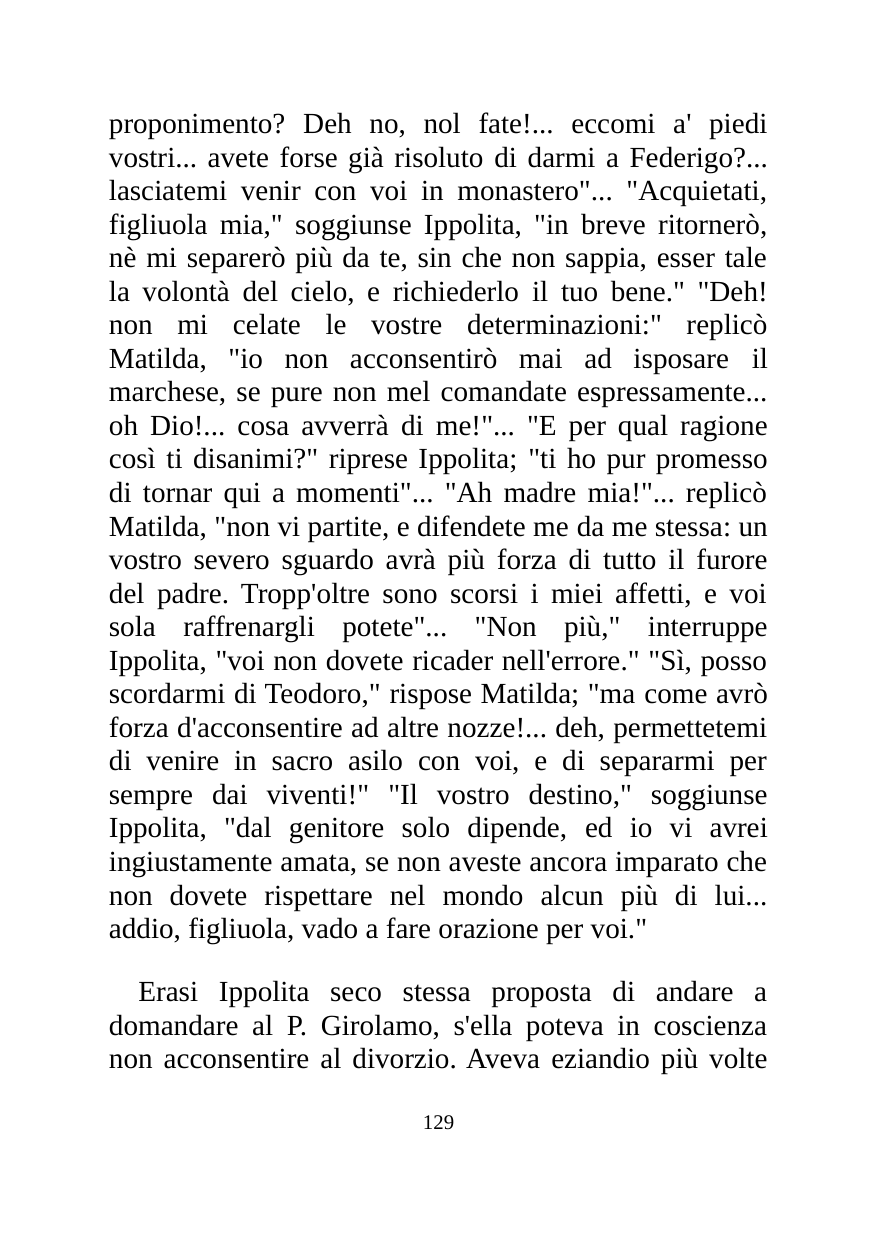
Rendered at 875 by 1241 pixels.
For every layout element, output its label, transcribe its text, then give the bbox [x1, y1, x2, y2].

text Erasi Ippolita seco stessa proposta di andare a domandare al P. Girolamo, s'ella poteva in coscienza non acconsentire al divorzio. Aveva eziandio più volte [109, 974, 768, 1075]
text proponimento? Deh no, nol fate!... eccomi a' piedi vostri... avete forse già risoluto di darmi a Federigo?... lasciatemi venir con voi in monastero"... "Acquietati, figliuola mia," soggiunse Ippolita, "in breve ritornerò, nè mi separerò più da te, sin che non sappia, esser tale la volontà del cielo, e richiederlo il tuo bene." "Deh! non mi celate le vostre determinazioni:" replicò Matilda, "io non acconsentirò mai ad isposare il marchese, se pure non mel comandate espressamente... oh Dio!... cosa avverrà di me!"... "E per qual ragione così ti disanimi?" riprese Ippolita; "ti ho pur promesso di tornar qui a momenti"... "Ah madre mia!"... replicò Matilda, "non vi partite, e difendete me da me stessa: un vostro severo sguardo avrà più forza di tutto il furore del padre. Tropp'oltre sono scorsi i miei affetti, e voi sola raffrenargli potete"... "Non più," interruppe Ippolita, "voi non dovete ricader nell'errore." "Sì, posso scordarmi di Teodoro," rispose Matilda; "ma come avrò forza d'acconsentire ad altre nozze!... deh, permettetemi di venire in sacro asilo con voi, e di separarmi per sempre dai viventi!" "Il vostro destino," soggiunse Ippolita, "dal genitore solo dipende, ed io vi avrei ingiustamente amata, se non aveste ancora imparato che non dovete rispettare nel mondo alcun più di lui... addio, figliuola, vado a fare orazione per voi." [109, 106, 768, 945]
